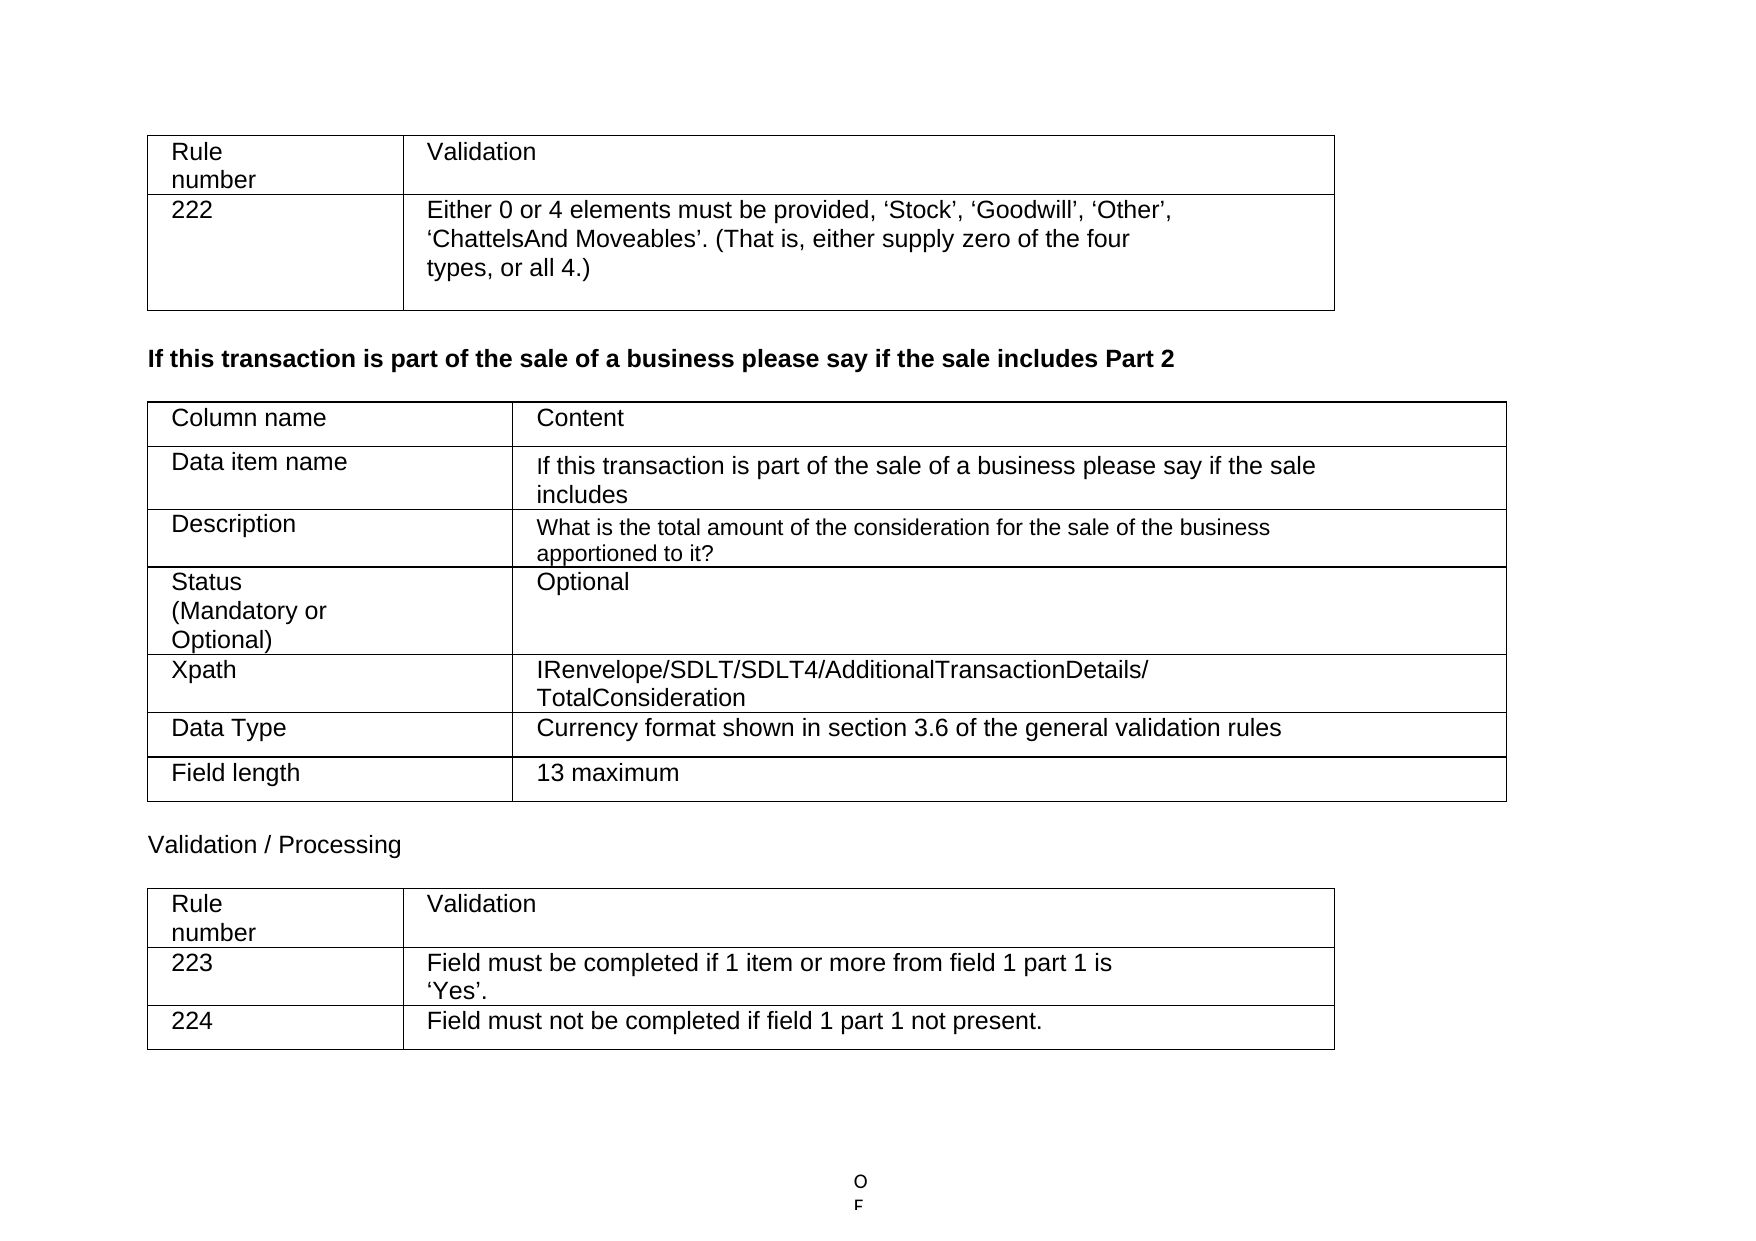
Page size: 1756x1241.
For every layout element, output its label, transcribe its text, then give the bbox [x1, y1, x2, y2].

text Validation / Processing [148, 831, 1515, 859]
table_header Validation [404, 889, 1334, 947]
table_cell Description [148, 510, 512, 566]
table_cell 13 maximum [513, 758, 1506, 801]
table_header Validation [404, 136, 1334, 194]
table_cell If this transaction is part of the sale of a business please say if the sale includes [513, 447, 1506, 508]
table_cell What is the total amount of the consideration for the sale of the business apportioned to it? [513, 510, 1506, 566]
subtitle If this transaction is part of the sale of a business please say if the sale includes Part 2 [148, 344, 1515, 373]
table_cell Xpath [148, 655, 512, 712]
table_cell Optional [513, 568, 1506, 654]
table_cell Data Type [148, 713, 512, 756]
table_cell Field must be completed if 1 item or more from field 1 part 1 is ‘Yes’. [404, 948, 1334, 1005]
table_cell Field must not be completed if field 1 part 1 not present. [404, 1006, 1334, 1049]
table_header Rule number [148, 136, 403, 194]
table_header Rule number [148, 889, 403, 947]
table_cell 222 [148, 195, 403, 310]
table_header Column name [148, 403, 512, 446]
table_cell IRenvelope/SDLT/SDLT4/AdditionalTransactionDetails/TotalConsideration [513, 655, 1506, 712]
table_cell Currency format shown in section 3.6 of the general validation rules [513, 713, 1506, 756]
table_header Content [513, 403, 1506, 446]
table_cell Status (Mandatory or Optional) [148, 568, 512, 654]
table_cell Field length [148, 758, 512, 801]
table_cell 223 [148, 948, 403, 1005]
table_cell 224 [148, 1006, 403, 1049]
table_cell Data item name [148, 447, 512, 508]
table_cell Either 0 or 4 elements must be provided, ‘Stock’, ‘Goodwill’, ‘Other’, ‘ChattelsAnd Moveables’. (That is, either supply zero of the four types, or all 4.) [404, 195, 1334, 310]
